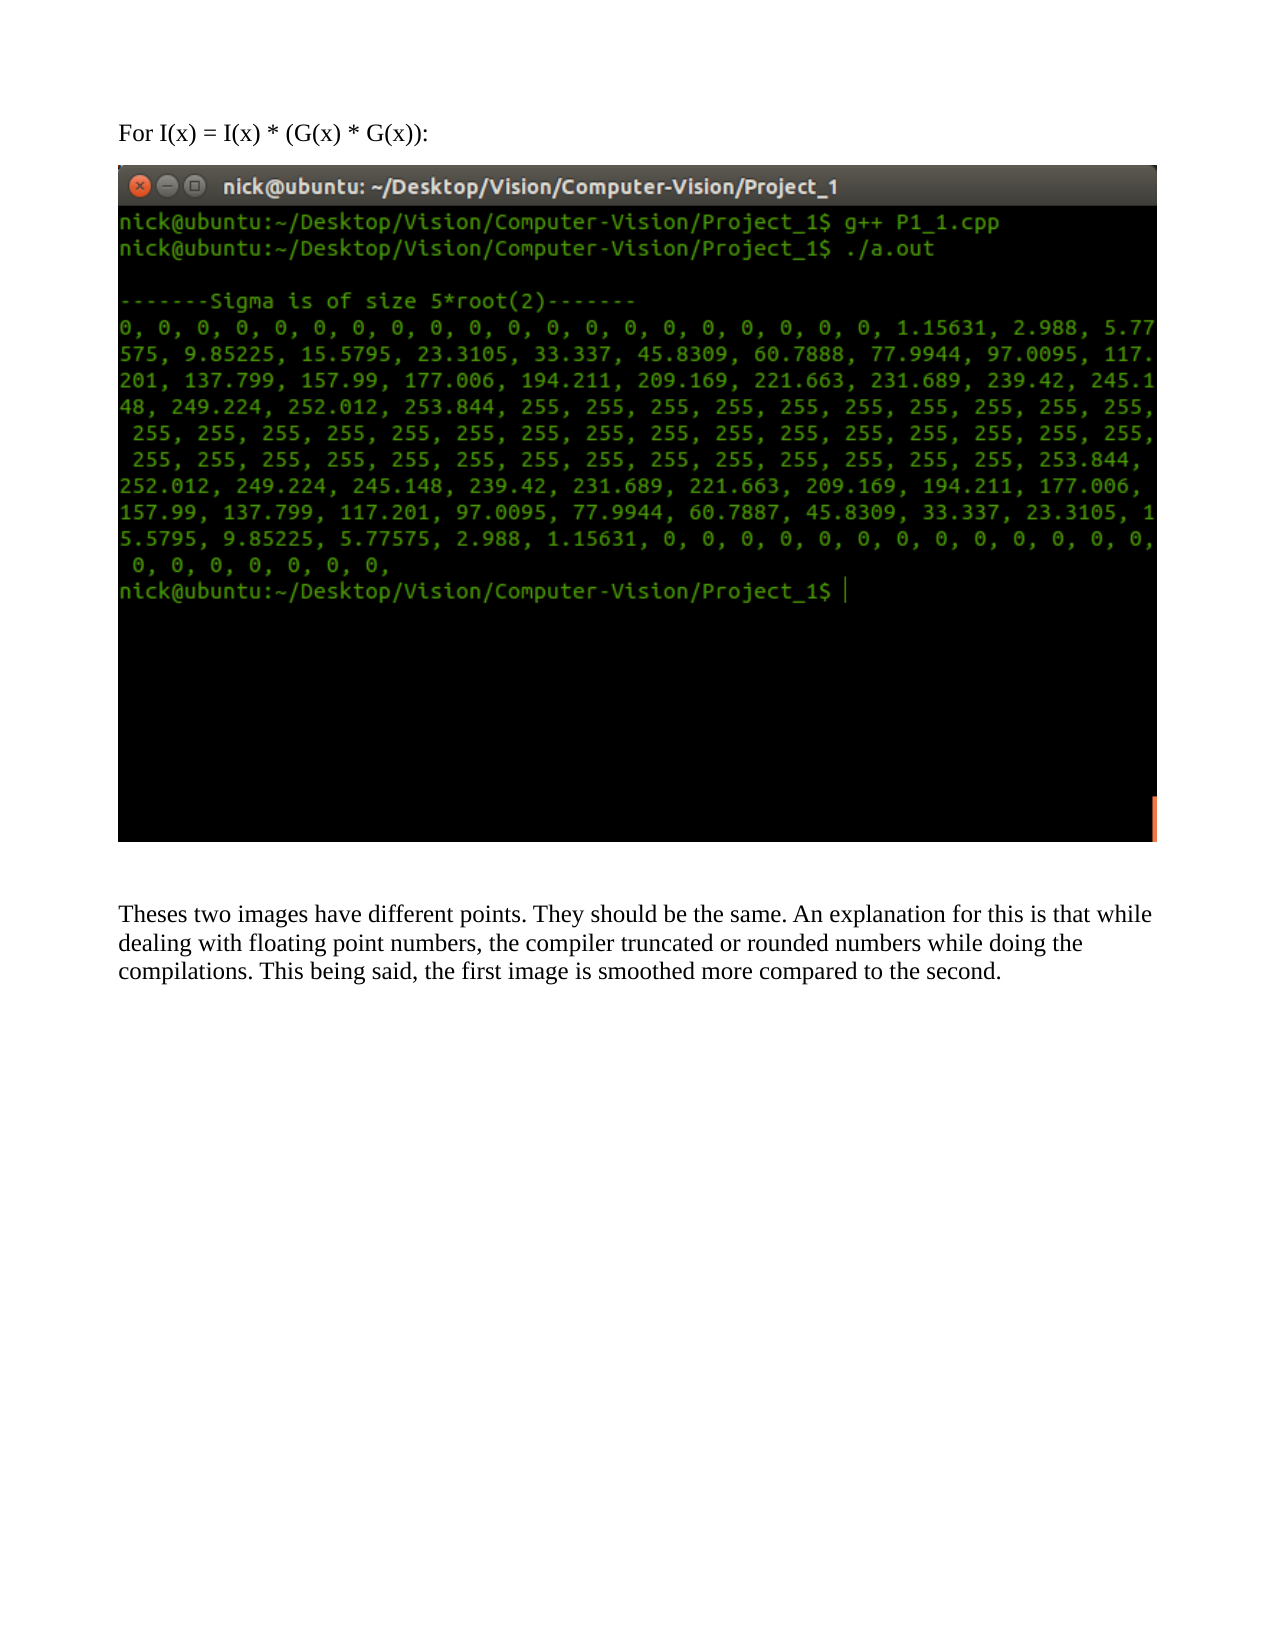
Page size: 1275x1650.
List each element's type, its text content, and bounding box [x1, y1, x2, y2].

text For I(x) = I(x) * (G(x) * G(x)): [118, 118, 1157, 147]
picture [118, 165, 1157, 842]
text Theses two images have different points. They should be the same. An explanation for this is that while dealing with floating point numbers, the compiler truncated or rounded numbers while doing the compilations. This being said, the first image is smoothed more compared to the second. [118, 899, 1157, 985]
